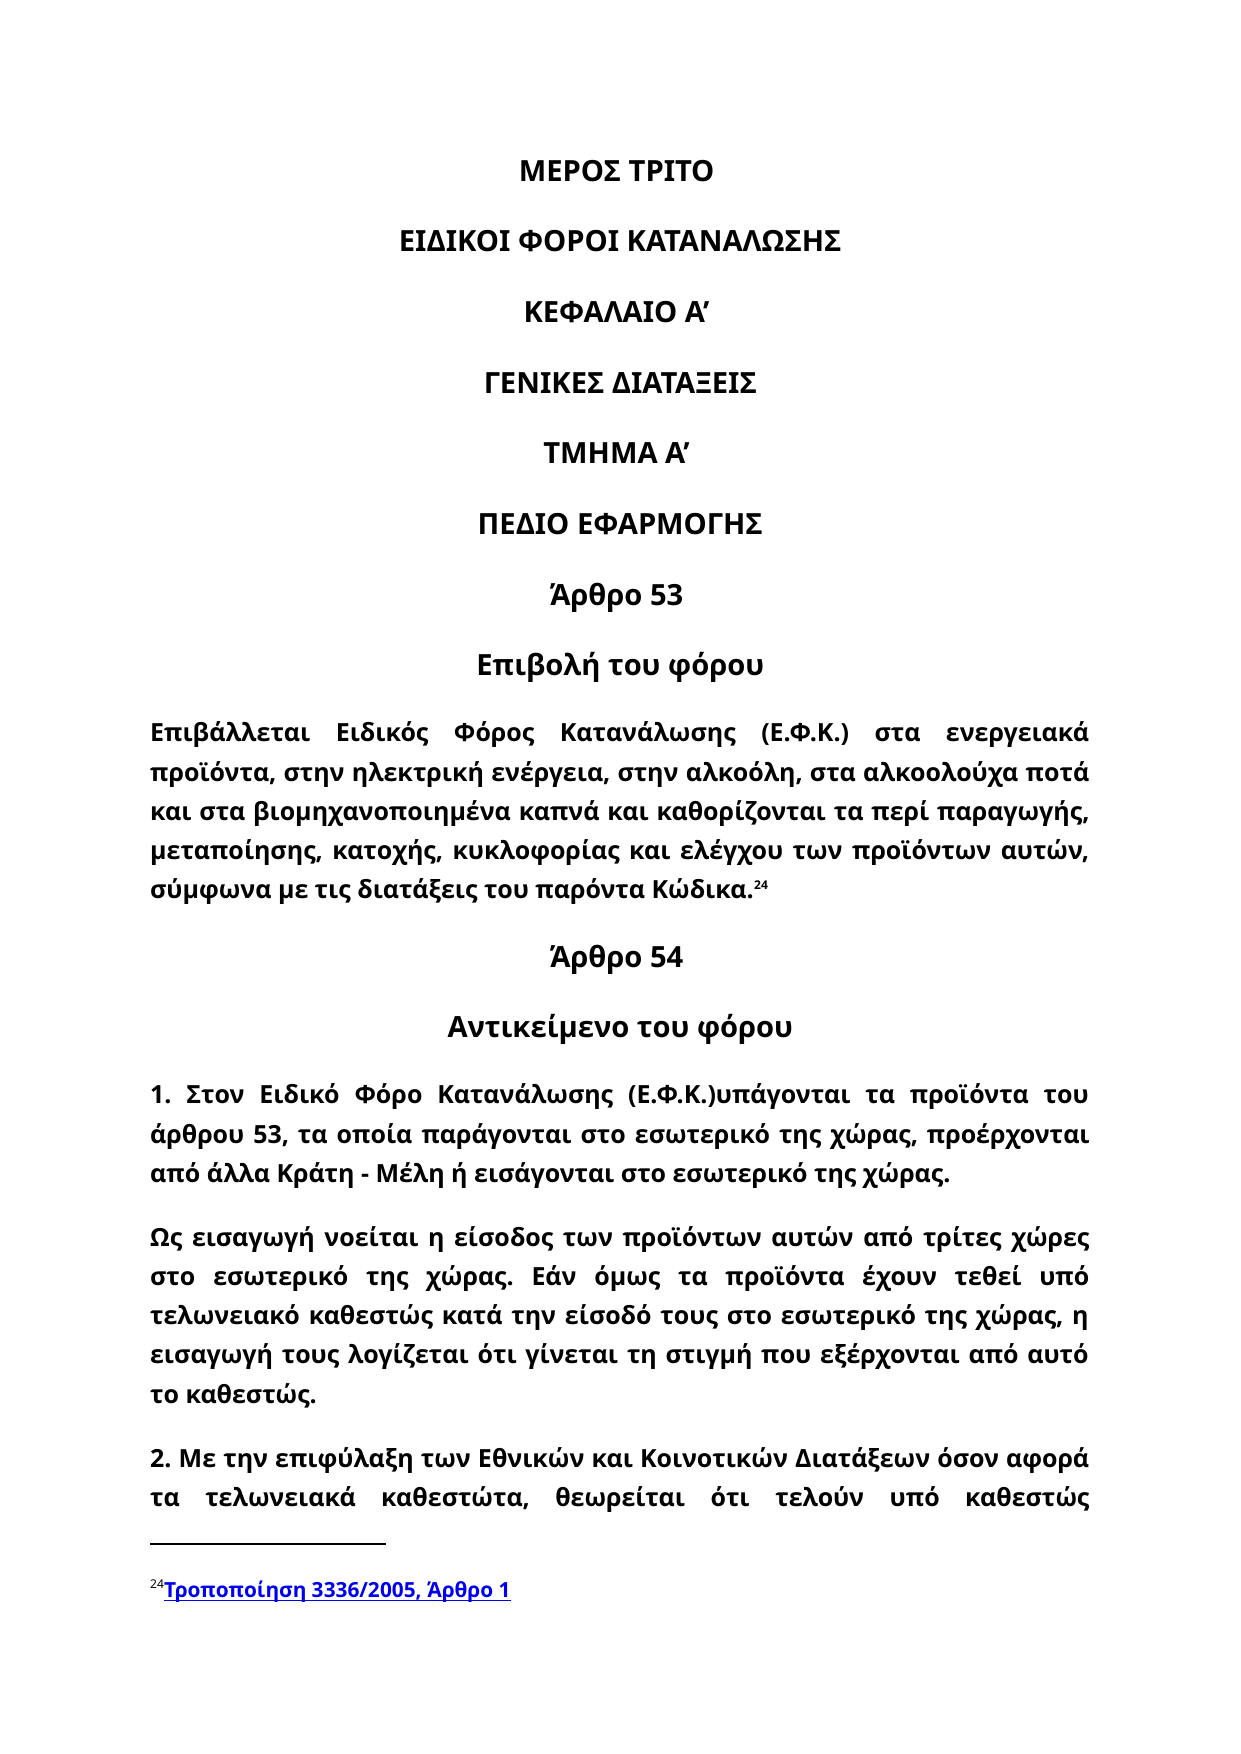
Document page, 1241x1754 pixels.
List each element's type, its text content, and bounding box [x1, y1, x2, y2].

text Επιβάλλεται Ειδικός Φόρος Κατανάλωσης (Ε.Φ.Κ.) στα ενεργειακά προϊόντα, στην ηλεκτρική ενέργεια, στην αλκοόλη, στα αλκοολούχα ποτά και στα βιομηχανοποιημένα καπνά και καθορίζονται τα περί παραγωγής, μεταποίησης, κατοχής, κυκλοφορίας και ελέγχου των προϊόντων αυτών, σύμφωνα με τις διατάξεις του παρόντα Κώδικα. [150, 715, 1090, 906]
text Ως εισαγωγή νοείται η είσοδος των προϊόντων αυτών από τρίτες χώρες στο εσωτερικό της χώρας. Εάν όμως τα προϊόντα έχουν τεθεί υπό τελωνειακό καθεστώς κατά την είσοδό τους στο εσωτερικό της χώρας, η εισαγωγή τους λογίζεται ότι γίνεται τη στιγμή που εξέρχονται από αυτό το καθεστώς. [150, 1219, 1090, 1410]
subtitle Άρθρο 53 [150, 574, 1090, 613]
subtitle ΚΕΦΑΛΑΙΟ Α’ [150, 291, 1090, 331]
subtitle Επιβολή του φόρου [150, 644, 1090, 684]
text 2. Με την επιφύλαξη των Εθνικών και Κοινοτικών Διατάξεων όσον αφορά τα τελωνειακά καθεστώτα, θεωρείται ότι τελούν υπό καθεστώς [150, 1440, 1090, 1514]
subtitle ΠΕΔΙΟ ΕΦΑΡΜΟΓΗΣ [150, 503, 1090, 543]
subtitle Αντικείμενο του φόρου [150, 1006, 1090, 1046]
text Τροποποίηση 3336/2005, Άρθρο 1 [150, 1576, 1090, 1604]
subtitle ΤΜΗΜΑ Α’ [150, 432, 1090, 472]
subtitle Άρθρο 54 [150, 936, 1090, 976]
subtitle ΕΙΔΙΚΟΙ ΦΟΡΟΙ ΚΑΤΑΝΑΛΩΣΗΣ [150, 221, 1090, 260]
text 1. Στον Ειδικό Φόρο Κατανάλωσης (Ε.Φ.Κ.)υπάγονται τα προϊόντα του άρθρου 53, τα οποία παράγονται στο εσωτερικό της χώρας, προέρχονται από άλλα Κράτη - Μέλη ή εισάγονται στο εσωτερικό της χώρας. [150, 1077, 1090, 1189]
subtitle ΜΕΡΟΣ ΤΡΙΤΟ [150, 150, 1090, 190]
subtitle ΓΕΝΙΚΕΣ ΔΙΑΤΑΞΕΙΣ [150, 362, 1090, 402]
